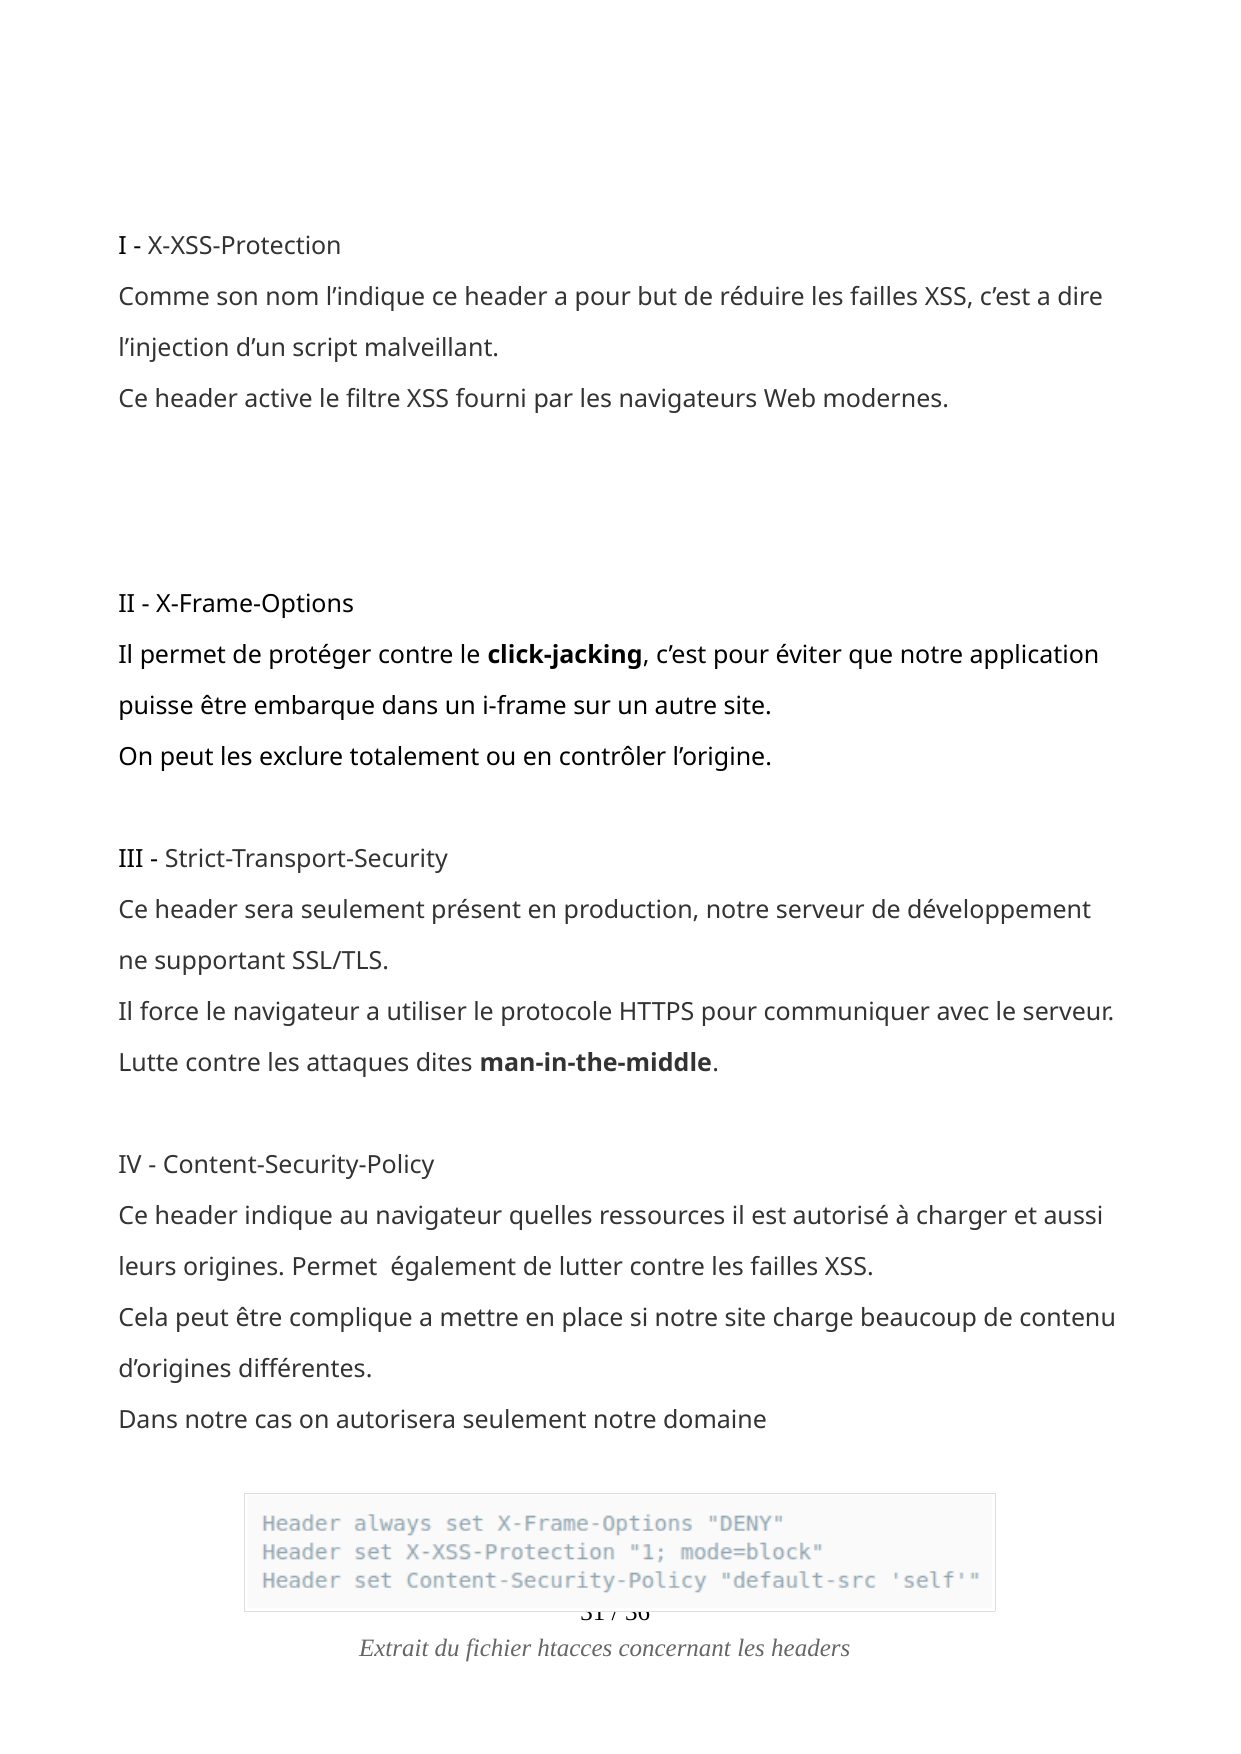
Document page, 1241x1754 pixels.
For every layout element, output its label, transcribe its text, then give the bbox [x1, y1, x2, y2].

text Cela peut être complique a mettre en place si notre site charge beaucoup de contenu d’origines différentes. [118, 1300, 1122, 1385]
text I - X-XSS-Protection [118, 228, 1122, 262]
picture [247, 1495, 992, 1608]
text Il force le navigateur a utiliser le protocole HTTPS pour communiquer avec le serveur. [118, 993, 1122, 1028]
text On peut les exclure totalement ou en contrôler l’origine. [118, 738, 1122, 772]
text Il permet de protéger contre le click-jacking, c’est pour éviter que notre application puisse être embarque dans un i-frame sur un autre site. [118, 636, 1122, 721]
text Lutte contre les attaques dites man-in-the-middle. [118, 1044, 1122, 1079]
text IV - Content-Security-Policy [118, 1147, 1122, 1181]
text III - Strict-Transport-Security [118, 840, 1122, 874]
text Ce header active le filtre XSS fourni par les navigateurs Web modernes. [118, 381, 1122, 415]
text Ce header sera seulement présent en production, notre serveur de développement ne supportant SSL/TLS. [118, 891, 1122, 977]
text Dans notre cas on autorisera seulement notre domaine [118, 1402, 1122, 1436]
text Comme son nom l’indique ce header a pour but de réduire les failles XSS, c’est a dire l’injection d’un script malveillant. [118, 279, 1122, 364]
text II - X-Frame-Options [118, 585, 1122, 619]
text Ce header indique au navigateur quelles ressources il est autorisé à charger et aussi leurs origines. Permet également de lutter contre les failles XSS. [118, 1198, 1122, 1283]
